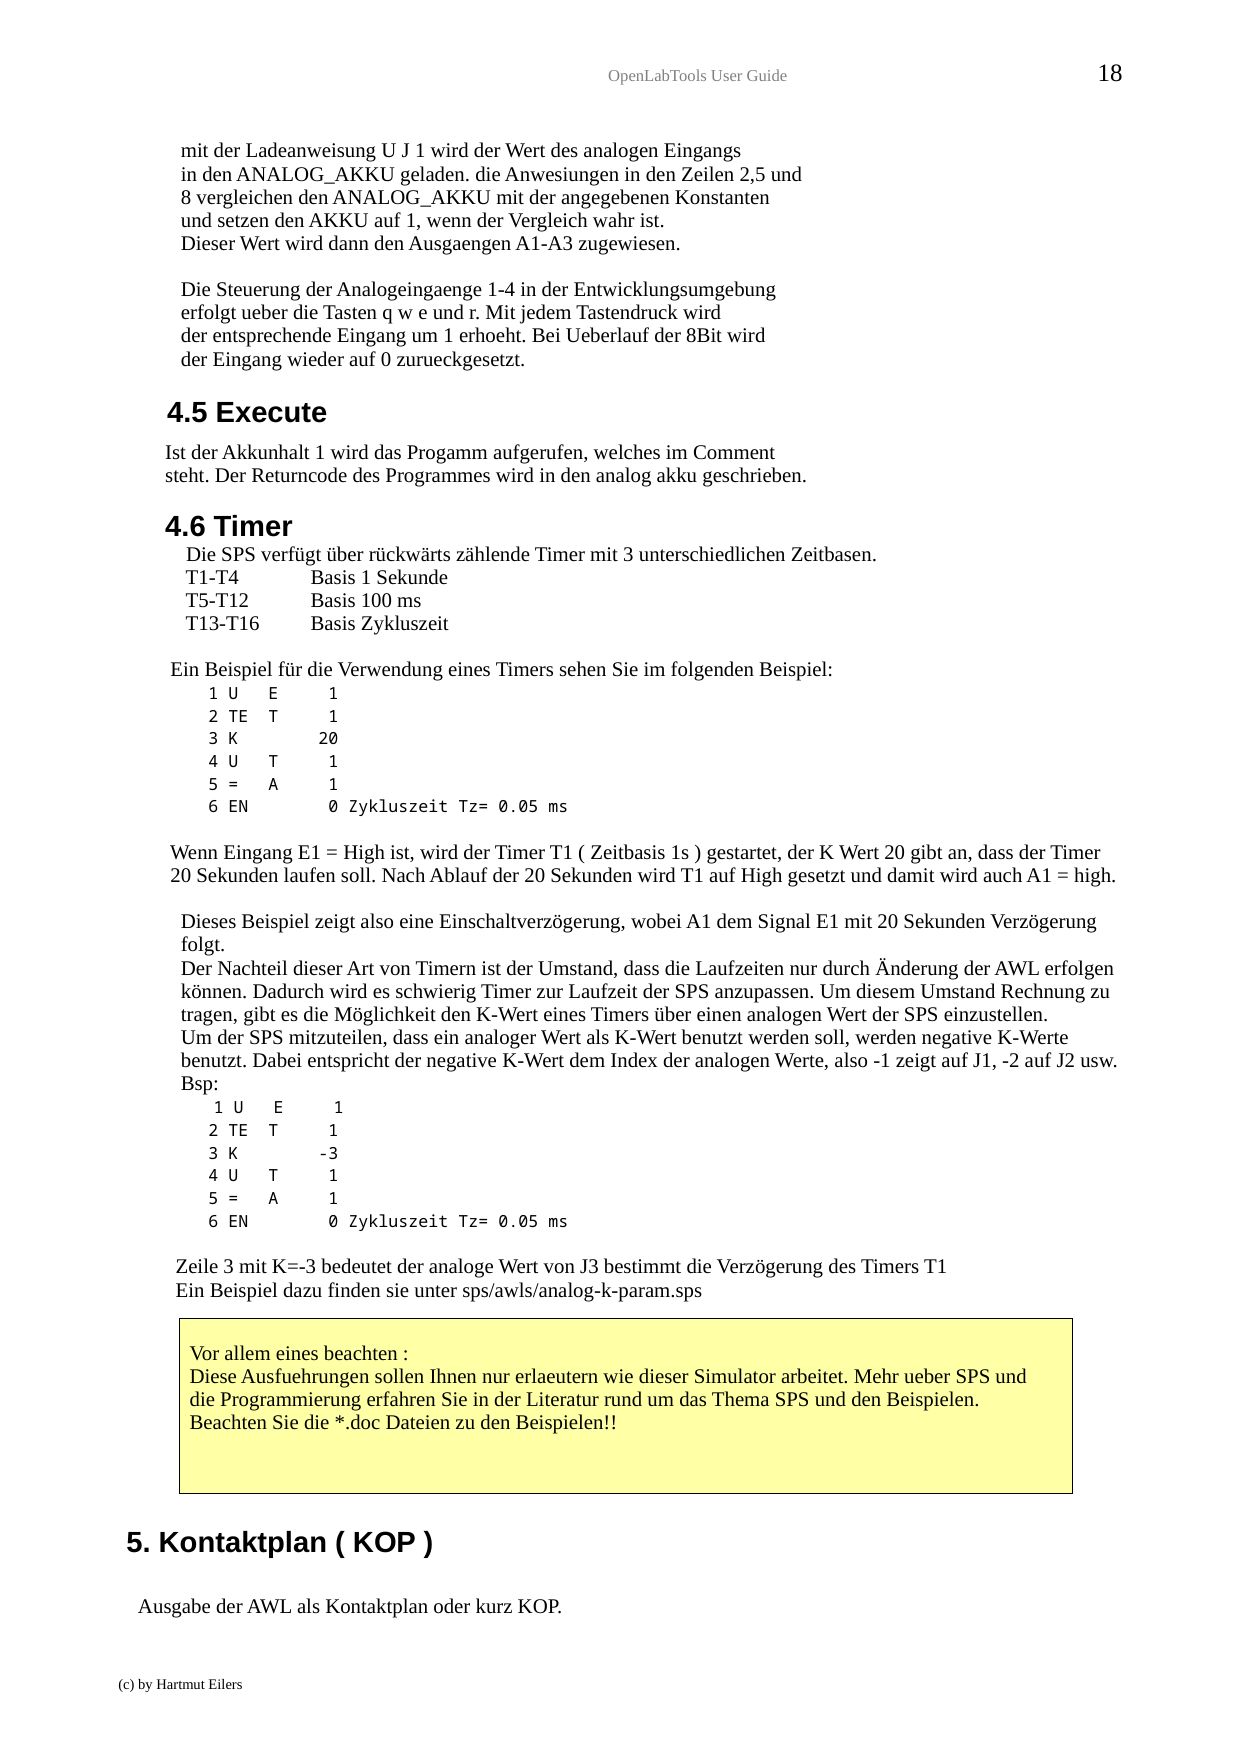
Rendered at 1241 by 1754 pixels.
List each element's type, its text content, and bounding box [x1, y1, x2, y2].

text T13-T16 Basis Zykluszeit [118, 612, 1122, 635]
text 2 TE T 1 [118, 704, 1122, 727]
text 6 EN 0 Zykluszeit Tz= 0.05 ms [118, 1209, 1122, 1232]
text Dieser Wert wird dann den Ausgaengen A1-A3 zugewiesen. [118, 232, 1122, 255]
text 4 U T 1 [118, 1164, 1122, 1187]
text Ist der Akkunhalt 1 wird das Progamm aufgerufen, welches im Comment [118, 441, 1122, 464]
text 1 U E 1 [118, 1095, 1122, 1119]
text Ein Beispiel für die Verwendung eines Timers sehen Sie im folgenden Beispiel: [118, 635, 1122, 681]
text 3 K -3 [118, 1141, 1122, 1164]
text mit der Ladeanweisung U J 1 wird der Wert des analogen Eingangs [118, 139, 1122, 162]
text Bsp: [118, 1072, 1122, 1095]
text T5-T12 Basis 100 ms [118, 589, 1122, 612]
subtitle 4.5 Execute [118, 396, 1122, 428]
text in den ANALOG_AKKU geladen. die Anwesiungen in den Zeilen 2,5 und [118, 162, 1122, 186]
text erfolgt ueber die Tasten q w e und r. Mit jedem Tastendruck wird [118, 301, 1122, 324]
text Zeile 3 mit K=-3 bedeutet der analoge Wert von J3 bestimmt die Verzögerung des Timers T1 [118, 1255, 1122, 1278]
text Wenn Eingang E1 = High ist, wird der Timer T1 ( Zeitbasis 1s ) gestartet, der K Wert 20 gibt an, dass der Timer 20 Sekunden laufen soll. Nach Ablauf der 20 Sekunden wird T1 auf High gesetzt und damit wird auch A1 = high. Dieses Beispiel zeigt also eine Einschaltverzögerung, wobei A1 dem Signal E1 mit 20 Sekunden Verzögerung folgt. [118, 841, 1122, 956]
text 1 U E 1 [118, 681, 1122, 704]
subtitle 5. Kontaktplan ( KOP ) [118, 1327, 1122, 1559]
text 8 vergleichen den ANALOG_AKKU mit der angegebenen Konstanten [118, 186, 1122, 209]
text Ein Beispiel dazu finden sie unter sps/awls/analog-k-param.sps [118, 1278, 1122, 1302]
text der entsprechende Eingang um 1 erhoeht. Bei Ueberlauf der 8Bit wird [118, 324, 1122, 347]
text Ausgabe der AWL als Kontaktplan oder kurz KOP. [118, 1594, 1122, 1618]
text steht. Der Returncode des Programmes wird in den analog akku geschrieben. 4.6 Timer Die SPS verfügt über rückwärts zählende Timer mit 3 unterschiedlichen Zeitbasen. T1-T4 Basis 1 Sekunde [118, 464, 1122, 589]
text 5 = A 1 [118, 1187, 1122, 1209]
text der Eingang wieder auf 0 zurueckgesetzt. [118, 347, 1122, 371]
text 2 TE T 1 [118, 1119, 1122, 1141]
text Der Nachteil dieser Art von Timern ist der Umstand, dass die Laufzeiten nur durch Änderung der AWL erfolgen können. Dadurch wird es schwierig Timer zur Laufzeit der SPS anzupassen. Um diesem Umstand Rechnung zu tragen, gibt es die Möglichkeit den K-Wert eines Timers über einen analogen Wert der SPS einzustellen. Um der SPS mitzuteilen, dass ein analoger Wert als K-Wert benutzt werden soll, werden negative K-Werte benutzt. Dabei entspricht der negative K-Wert dem Index der analogen Werte, also -1 zeigt auf J1, -2 auf J2 usw. [118, 956, 1122, 1072]
text und setzen den AKKU auf 1, wenn der Vergleich wahr ist. [118, 209, 1122, 232]
text 4 U T 1 [118, 749, 1122, 772]
text 6 EN 0 Zykluszeit Tz= 0.05 ms [118, 795, 1122, 818]
text 5 = A 1 [118, 772, 1122, 795]
text 3 K 20 [118, 727, 1122, 749]
text Die Steuerung der Analogeingaenge 1-4 in der Entwicklungsumgebung [118, 278, 1122, 301]
